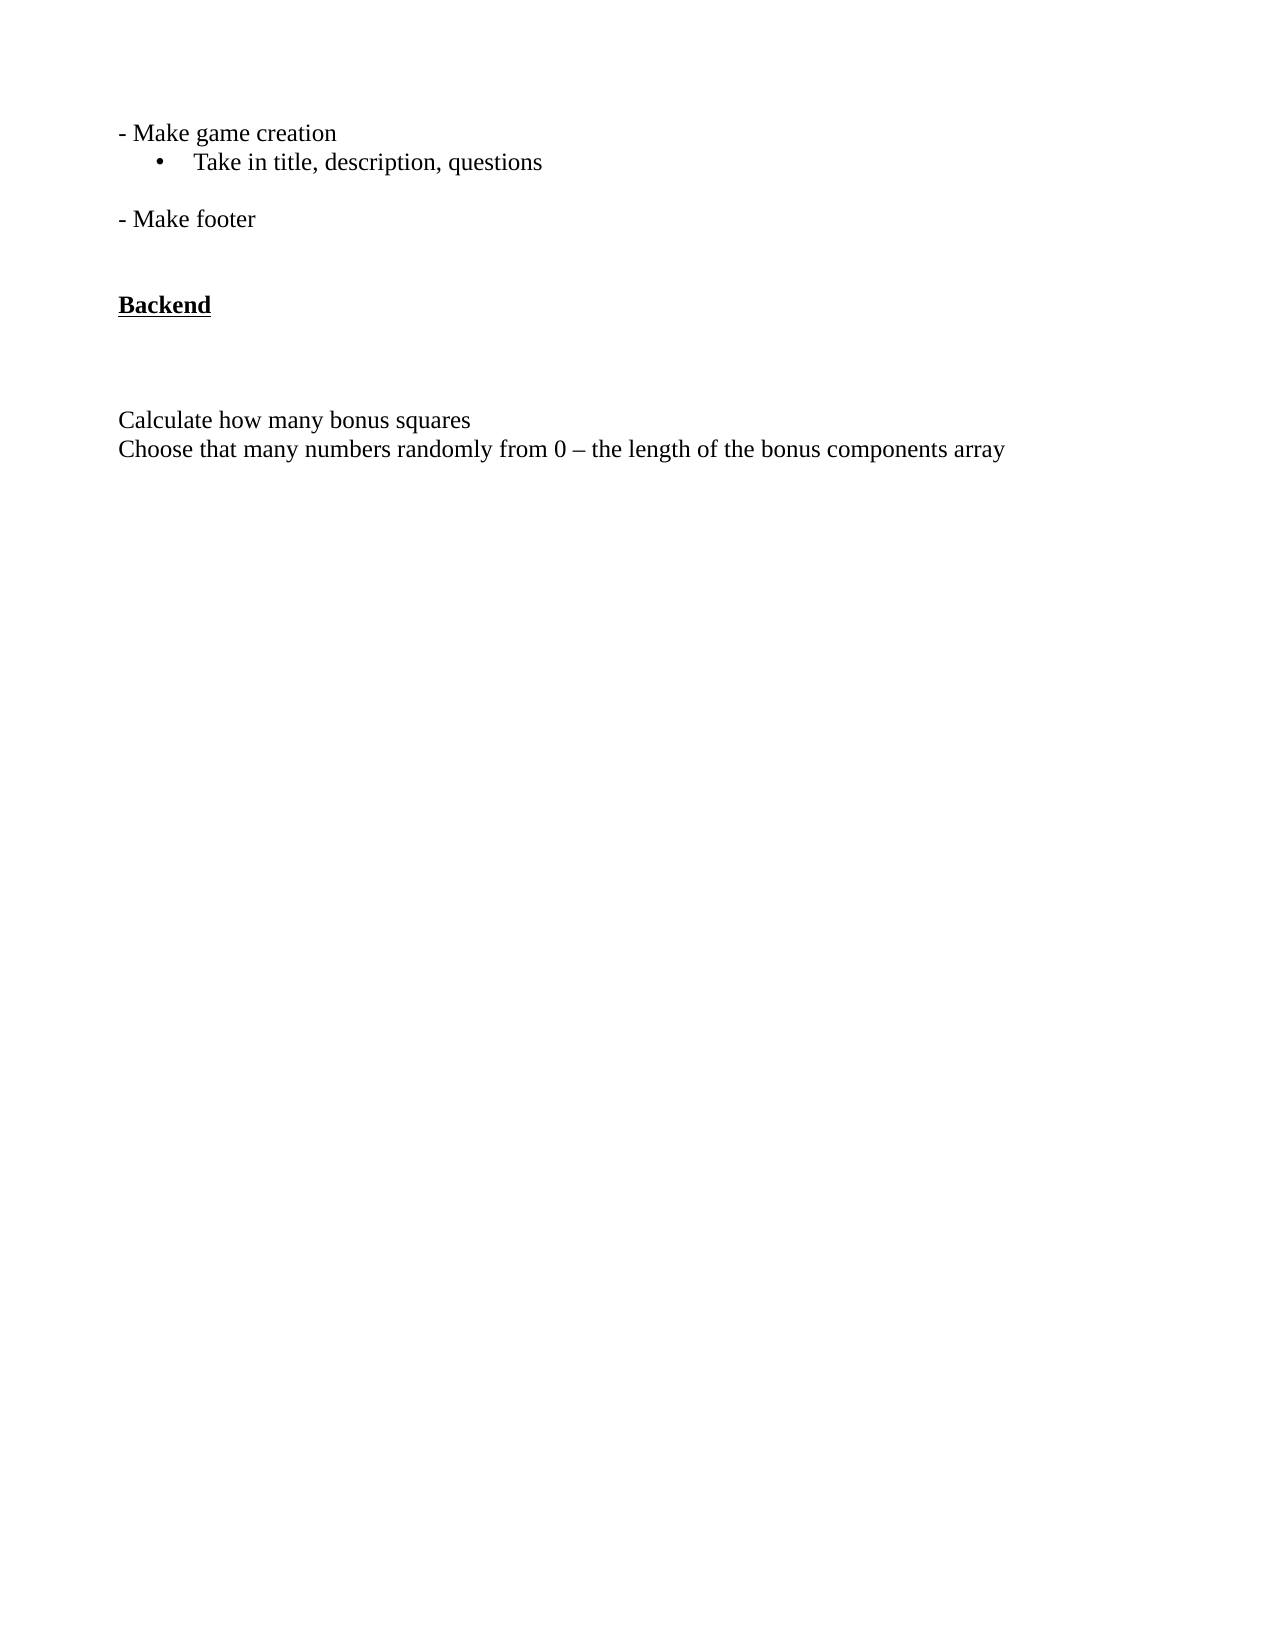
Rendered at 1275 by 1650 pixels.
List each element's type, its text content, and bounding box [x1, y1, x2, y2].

list Take in title, description, questions [156, 147, 1157, 176]
text Backend [118, 291, 1157, 319]
text Choose that many numbers randomly from 0 – the length of the bonus components array [118, 434, 1157, 463]
text - Make footer [118, 204, 1157, 233]
text - Make game creation [118, 118, 1157, 147]
text Calculate how many bonus squares [118, 406, 1157, 434]
